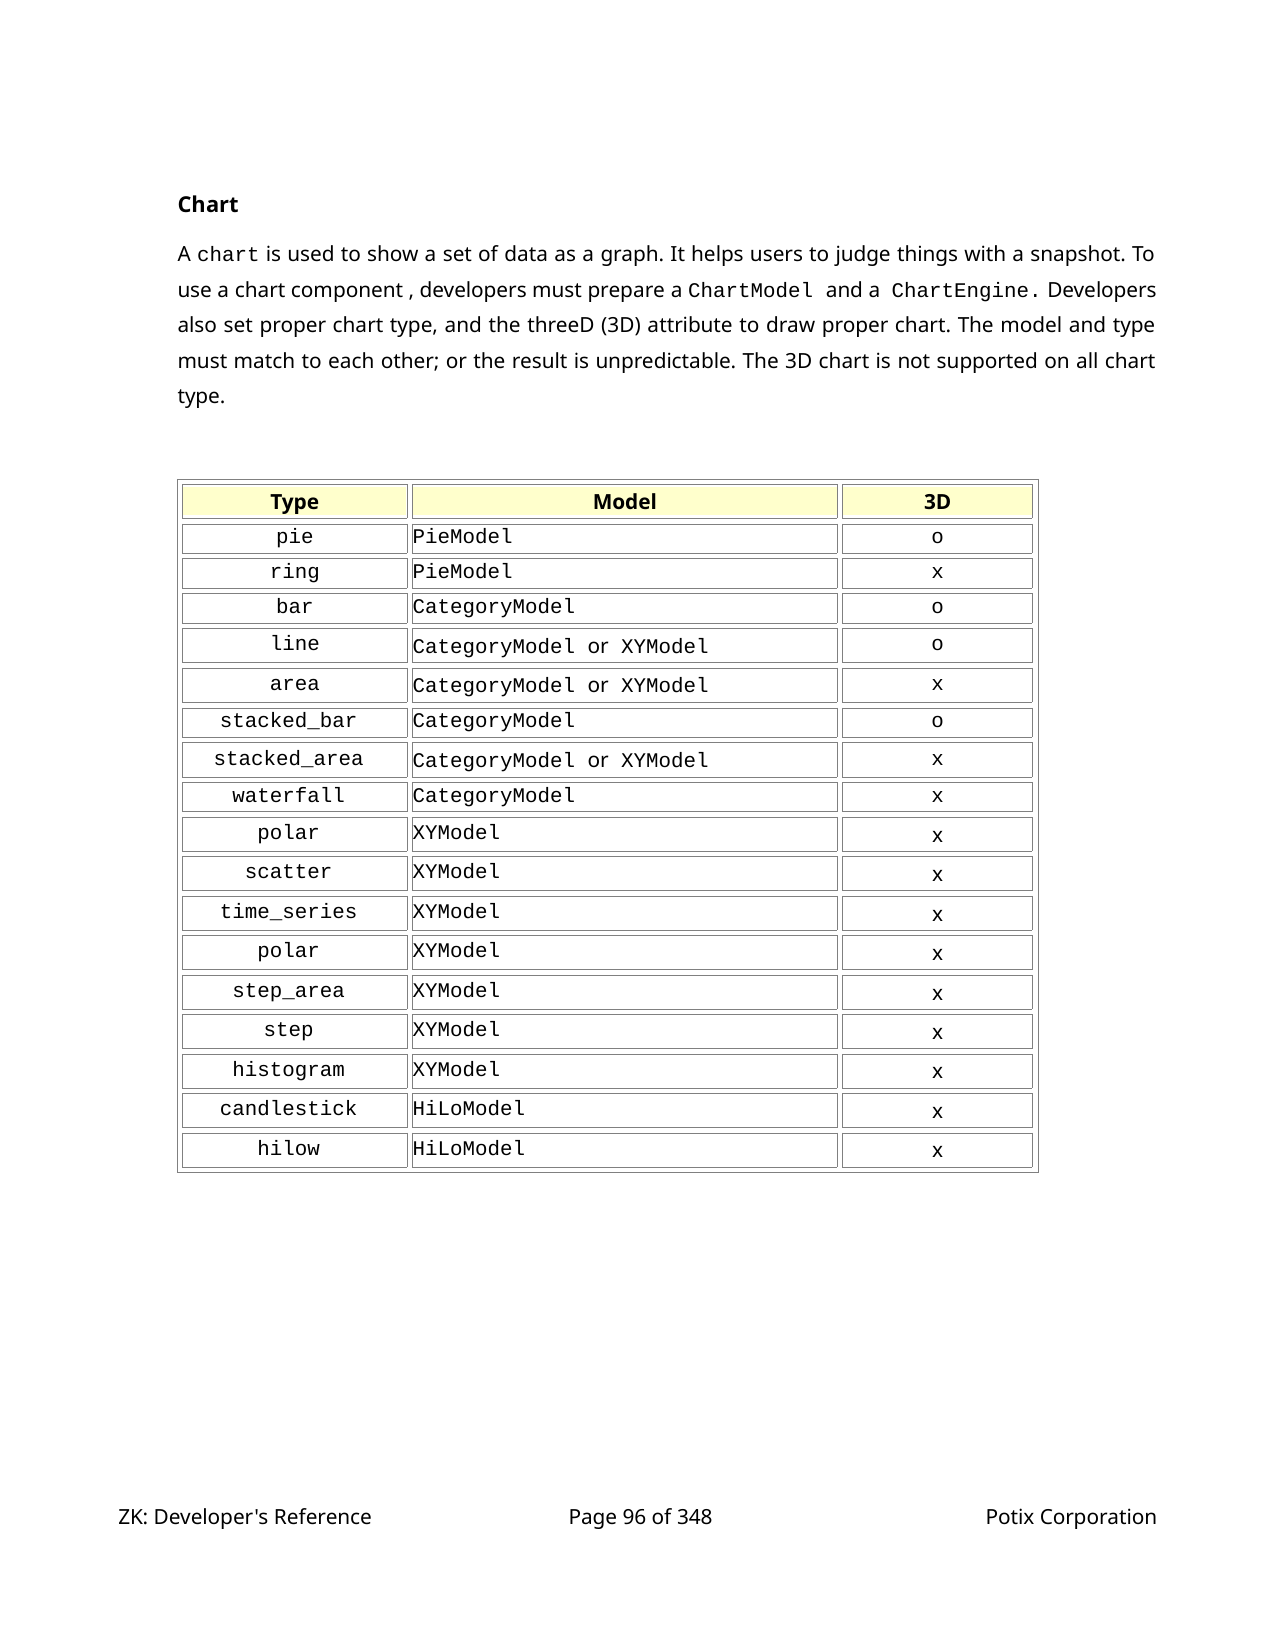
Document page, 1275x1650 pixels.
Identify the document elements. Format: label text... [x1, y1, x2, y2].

table_cell x [840, 1088, 1035, 1127]
table_cell o [840, 518, 1035, 553]
table_cell scatter [180, 851, 409, 890]
table_cell x [840, 1048, 1035, 1088]
table_cell pie [180, 518, 409, 553]
table_cell XYModel [409, 890, 840, 930]
table_header Type [180, 480, 409, 518]
table_cell time_series [180, 890, 409, 930]
table_cell polar [180, 930, 409, 969]
text A chart is used to show a set of data as a graph. It helps users to judge things with a snapshot. To use a chart component , developers must prepare a ChartModel and a ChartEngine. Developers also set proper chart type, and the threeD (3D) attribute to draw proper chart. The model and type must match to each other; or the result is unpredictable. The 3D chart is not supported on all chart type. [177, 239, 1157, 409]
table_cell x [840, 811, 1035, 851]
table_cell x [840, 662, 1035, 702]
table_cell waterfall [180, 777, 409, 811]
table_cell CategoryModel [409, 777, 840, 811]
table_cell x [840, 930, 1035, 969]
table_cell x [840, 1127, 1035, 1167]
table_cell stacked_area [180, 737, 409, 777]
table_header 3D [840, 480, 1035, 518]
table_cell HiLoModel [409, 1088, 840, 1127]
subtitle Chart [177, 189, 1157, 219]
table_cell x [840, 777, 1035, 811]
table_cell XYModel [409, 1009, 840, 1048]
table_cell HiLoModel [409, 1127, 840, 1167]
table_cell x [840, 890, 1035, 930]
table_cell area [180, 662, 409, 702]
table_cell CategoryModel or XYModel [409, 662, 840, 702]
table_cell o [840, 623, 1035, 662]
table_header Model [409, 480, 840, 518]
table_cell XYModel [409, 969, 840, 1009]
table_cell bar [180, 588, 409, 622]
table_cell x [840, 969, 1035, 1009]
table_cell x [840, 553, 1035, 588]
table_cell XYModel [409, 930, 840, 969]
table_cell XYModel [409, 851, 840, 890]
table_cell candlestick [180, 1088, 409, 1127]
table_cell o [840, 588, 1035, 622]
table_cell x [840, 1009, 1035, 1048]
table_cell x [840, 851, 1035, 890]
table_cell CategoryModel or XYModel [409, 623, 840, 662]
table_cell histogram [180, 1048, 409, 1088]
table_cell x [840, 737, 1035, 777]
table_cell step [180, 1009, 409, 1048]
table_cell step_area [180, 969, 409, 1009]
table_cell PieModel [409, 518, 840, 553]
table_cell o [840, 702, 1035, 737]
table_cell ring [180, 553, 409, 588]
table_cell CategoryModel [409, 588, 840, 622]
table_cell CategoryModel or XYModel [409, 737, 840, 777]
table_cell PieModel [409, 553, 840, 588]
table_cell polar [180, 811, 409, 851]
table_cell CategoryModel [409, 702, 840, 737]
table_cell XYModel [409, 1048, 840, 1088]
table_cell line [180, 623, 409, 662]
table_cell XYModel [409, 811, 840, 851]
table_cell stacked_bar [180, 702, 409, 737]
table_cell hilow [180, 1127, 409, 1167]
